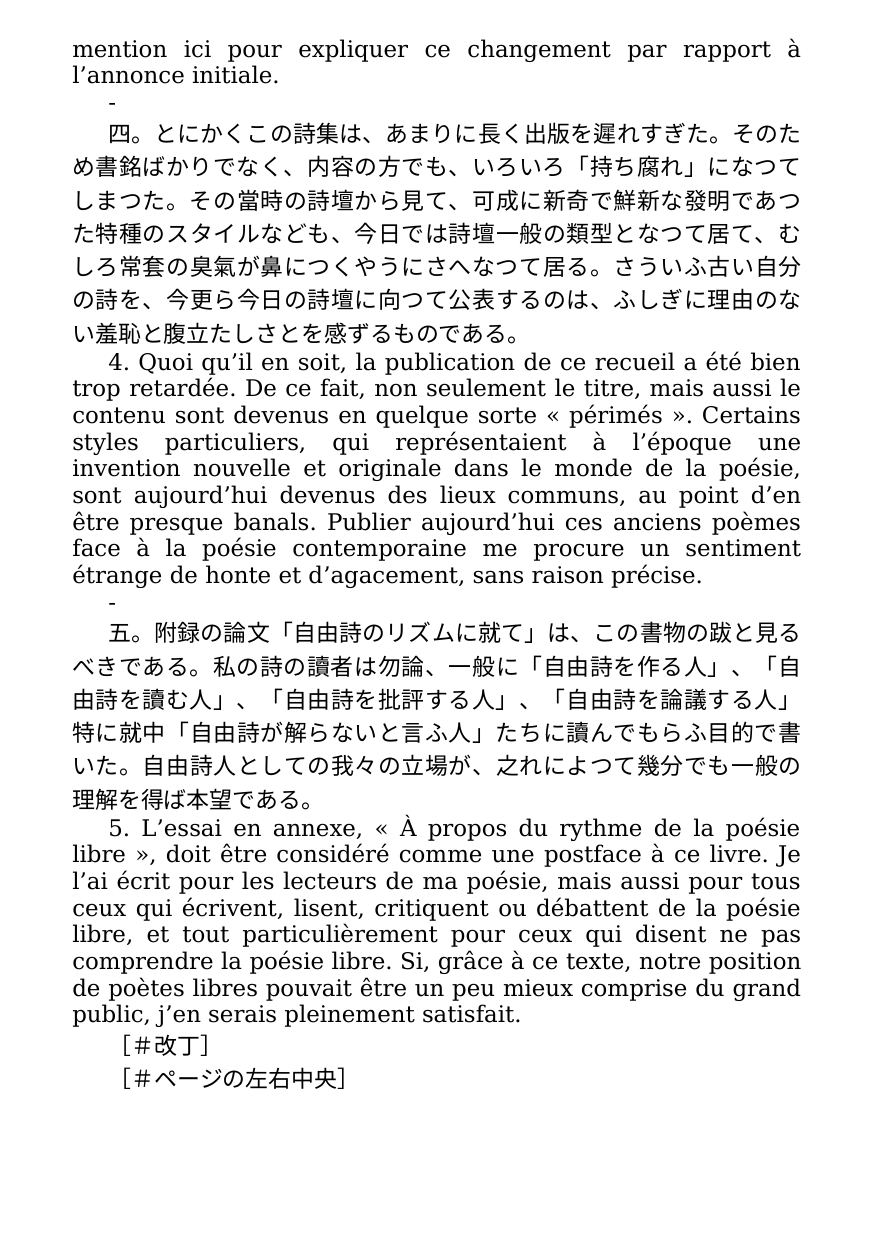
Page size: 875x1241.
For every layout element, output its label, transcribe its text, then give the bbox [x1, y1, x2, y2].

text 四。とにかくこの詩集は、あまりに長く出版を遲れすぎた。そのため書銘ばかりでなく、内容の方でも、いろいろ「持ち腐れ」になつてしまつた。その當時の詩壇から見て、可成に新奇で鮮新な發明であつた特種のスタイルなども、今日では詩壇一般の類型となつて居て、むしろ常套の臭氣が鼻につくやうにさへなつて居る。さういふ古い自分の詩を、今更ら今日の詩壇に向つて公表するのは、ふしぎに理由のない羞恥と腹立たしさとを感ずるものである。 [72, 116, 802, 349]
text ［＃ページの左右中央］ [72, 1061, 802, 1094]
text 4. Quoi qu’il en soit, la publication de ce recueil a été bien trop retardée. De ce fait, non seulement le titre, mais aussi le contenu sont devenus en quelque sorte « périmés ». Certains styles particuliers, qui représentaient à l’époque une invention nouvelle et originale dans le monde de la poésie, sont aujourd’hui devenus des lieux communs, au point d’en être presque banals. Publier aujourd’hui ces anciens poèmes face à la poésie contemporaine me procure un sentiment étrange de honte et d’agacement, sans raison précise. [72, 349, 802, 589]
text 五。附録の論文「自由詩のリズムに就て」は、この書物の跋と見るべきである。私の詩の讀者は勿論、一般に「自由詩を作る人」、「自由詩を讀む人」、「自由詩を批評する人」、「自由詩を論議する人」特に就中「自由詩が解らないと言ふ人」たちに讀んでもらふ目的で書いた。自由詩人としての我々の立場が、之れによつて幾分でも一般の理解を得ば本望である。 [72, 615, 802, 815]
text - [72, 589, 802, 615]
text 5. L’essai en annexe, « À propos du rythme de la poésie libre », doit être considéré comme une postface à ce livre. Je l’ai écrit pour les lecteurs de ma poésie, mais aussi pour tous ceux qui écrivent, lisent, critiquent ou débattent de la poésie libre, et tout particulièrement pour ceux qui disent ne pas comprendre la poésie libre. Si, grâce à ce texte, notre position de poètes libres pouvait être un peu mieux comprise du grand public, j’en serais pleinement satisfait. [72, 815, 802, 1028]
text ［＃改丁］ [72, 1028, 802, 1061]
text mention ici pour expliquer ce changement par rapport à l’annonce initiale. [72, 36, 802, 89]
text - [72, 89, 802, 116]
